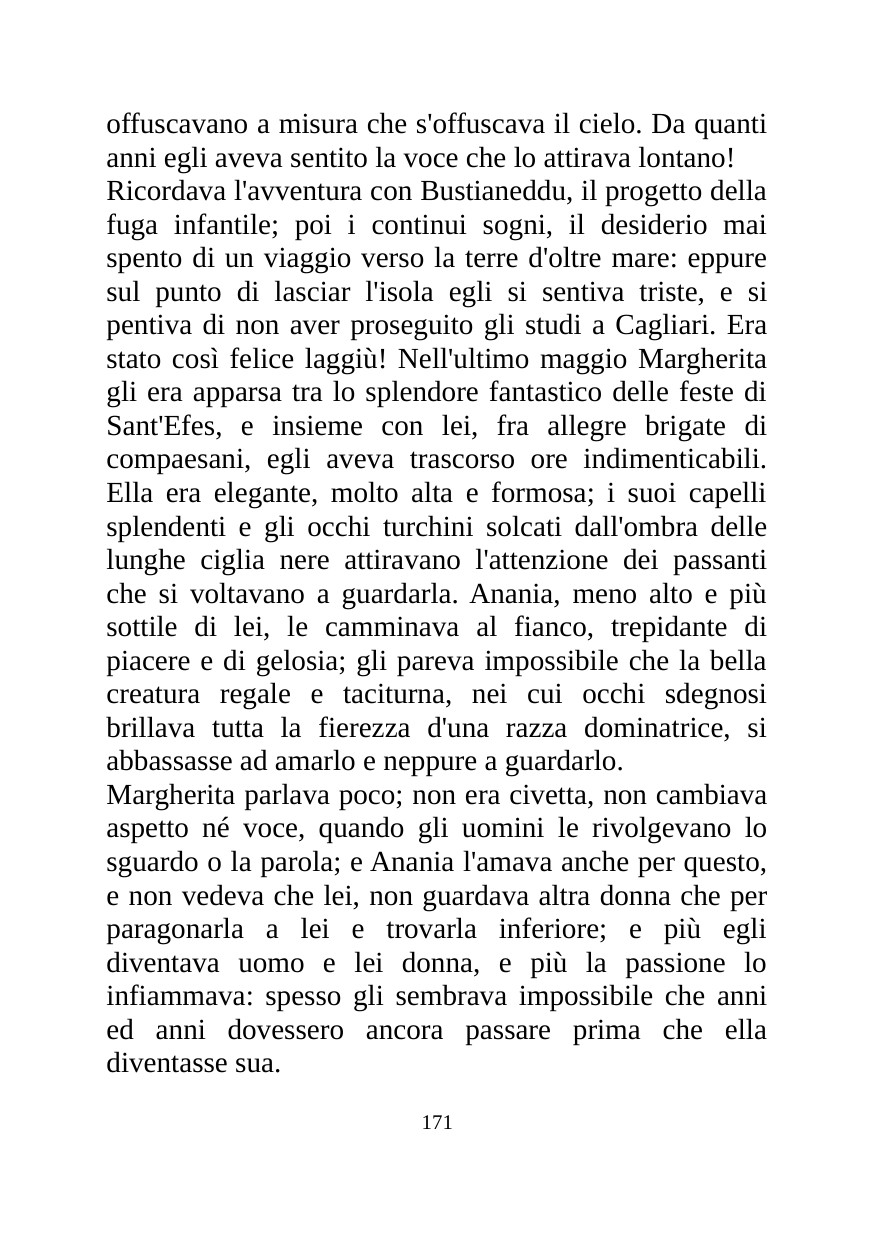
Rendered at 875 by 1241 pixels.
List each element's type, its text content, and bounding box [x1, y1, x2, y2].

text offuscavano a misura che s'offuscava il cielo. Da quanti anni egli aveva sentito la voce che lo attirava lontano! [106, 106, 768, 173]
text Ricordava l'avventura con Bustianeddu, il progetto della fuga infantile; poi i continui sogni, il desiderio mai spento di un viaggio verso la terre d'oltre mare: eppure sul punto di lasciar l'isola egli si sentiva triste, e si pentiva di non aver proseguito gli studi a Cagliari. Era stato così felice laggiù! Nell'ultimo maggio Margherita gli era apparsa tra lo splendore fantastico delle feste di Sant'Efes, e insieme con lei, fra allegre brigate di compaesani, egli aveva trascorso ore indimenticabili. Ella era elegante, molto alta e formosa; i suoi capelli splendenti e gli occhi turchini solcati dall'ombra delle lunghe ciglia nere attiravano l'attenzione dei passanti che si voltavano a guardarla. Anania, meno alto e più sottile di lei, le camminava al fianco, trepidante di piacere e di gelosia; gli pareva impossibile che la bella creatura regale e taciturna, nei cui occhi sdegnosi brillava tutta la fierezza d'una razza dominatrice, si abbassasse ad amarlo e neppure a guardarlo. [106, 173, 768, 777]
text Margherita parlava poco; non era civetta, non cambiava aspetto né voce, quando gli uomini le rivolgevano lo sguardo o la parola; e Anania l'amava anche per questo, e non vedeva che lei, non guardava altra donna che per paragonarla a lei e trovarla inferiore; e più egli diventava uomo e lei donna, e più la passione lo infiammava: spesso gli sembrava impossibile che anni ed anni dovessero ancora passare prima che ella diventasse sua. [106, 777, 768, 1079]
